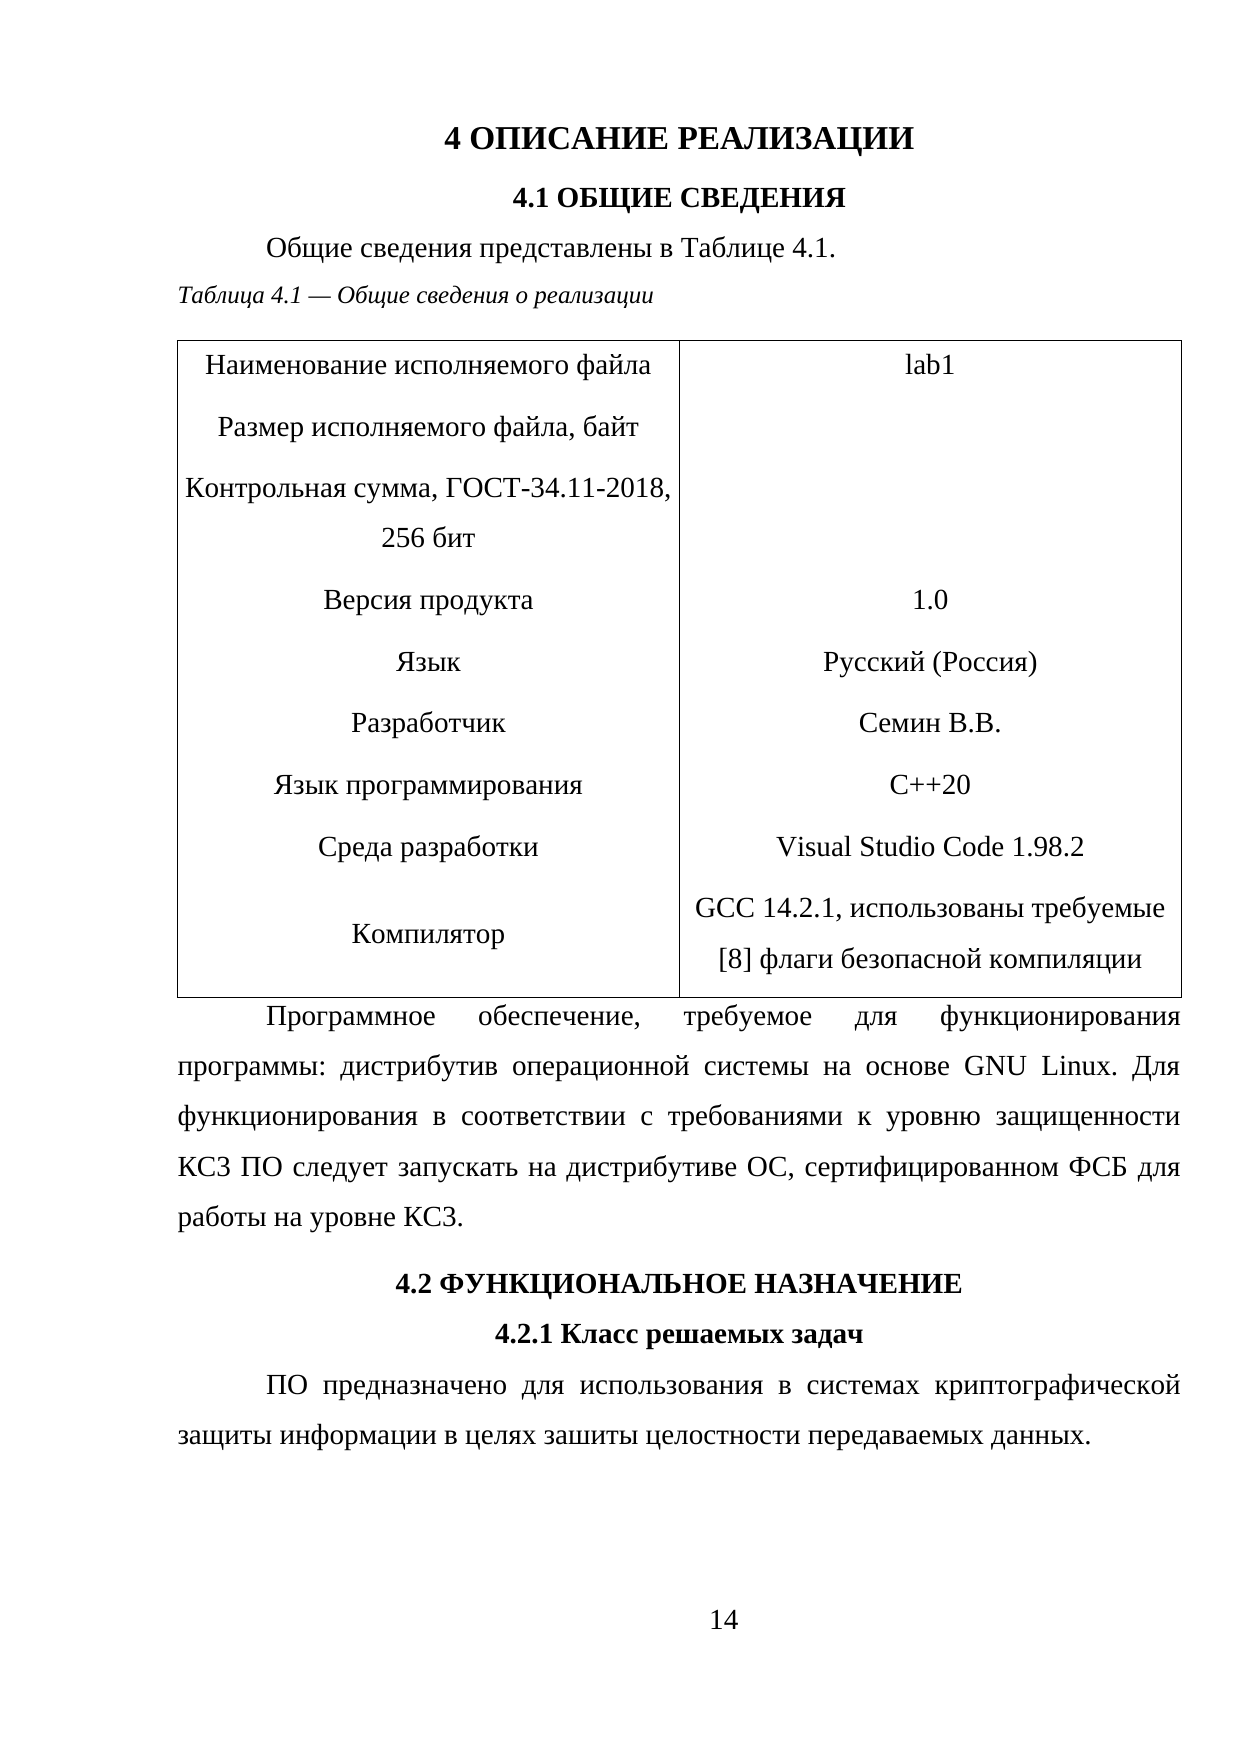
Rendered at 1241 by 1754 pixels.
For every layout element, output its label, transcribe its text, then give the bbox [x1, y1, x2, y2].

text ПО предназначено для использования в системах криптографической защиты информации в целях зашиты целостности передаваемых данных. [177, 1367, 1181, 1451]
table_cell [680, 465, 1181, 577]
table_cell Среда разработки [178, 823, 679, 885]
table_cell Visual Studio Code 1.98.2 [680, 823, 1181, 885]
table_cell 1.0 [680, 577, 1181, 638]
table_cell Язык программирования [178, 762, 679, 823]
table_cell Язык [178, 638, 679, 700]
table_cell Размер исполняемого файла, байт [178, 403, 679, 464]
subtitle 4.2 ФУНКЦИОНАЛЬНОЕ НАЗНАЧЕНИЕ [177, 1266, 1181, 1300]
text Таблица 4.1 — Общие сведения о реализации [177, 280, 1181, 309]
text Программное обеспечение, требуемое для функционирования программы: дистрибутив операционной системы на основе GNU Linux. Для функционирования в соответствии с требованиями к уровню защищенности КС3 ПО следует запускать на дистрибутиве ОС, сертифицированном ФСБ для работы на уровне КС3. [177, 998, 1181, 1233]
subtitle 4 ОПИСАНИЕ РЕАЛИЗАЦИИ [177, 118, 1181, 156]
table_cell Семин В.В. [680, 700, 1181, 762]
table_cell C++20 [680, 762, 1181, 823]
table_cell [680, 403, 1181, 464]
table_cell Версия продукта [178, 577, 679, 638]
table_header lab1 [680, 341, 1181, 403]
text Общие сведения представлены в Таблице 4.1. [177, 230, 1181, 264]
table_cell Русский (Россия) [680, 638, 1181, 700]
subtitle 4.2.1 Класс решаемых задач [177, 1316, 1181, 1350]
subtitle 4.1 ОБЩИЕ СВЕДЕНИЯ [177, 180, 1181, 213]
table_cell Контрольная сумма, ГОСТ-34.11-2018, 256 бит [178, 465, 679, 577]
table_cell Разработчик [178, 700, 679, 762]
table_cell GCC 14.2.1, использованы требуемые [8] флаги безопасной компиляции [680, 885, 1181, 997]
table_header Наименование исполняемого файла [178, 341, 679, 403]
table_cell Компилятор [178, 885, 679, 997]
